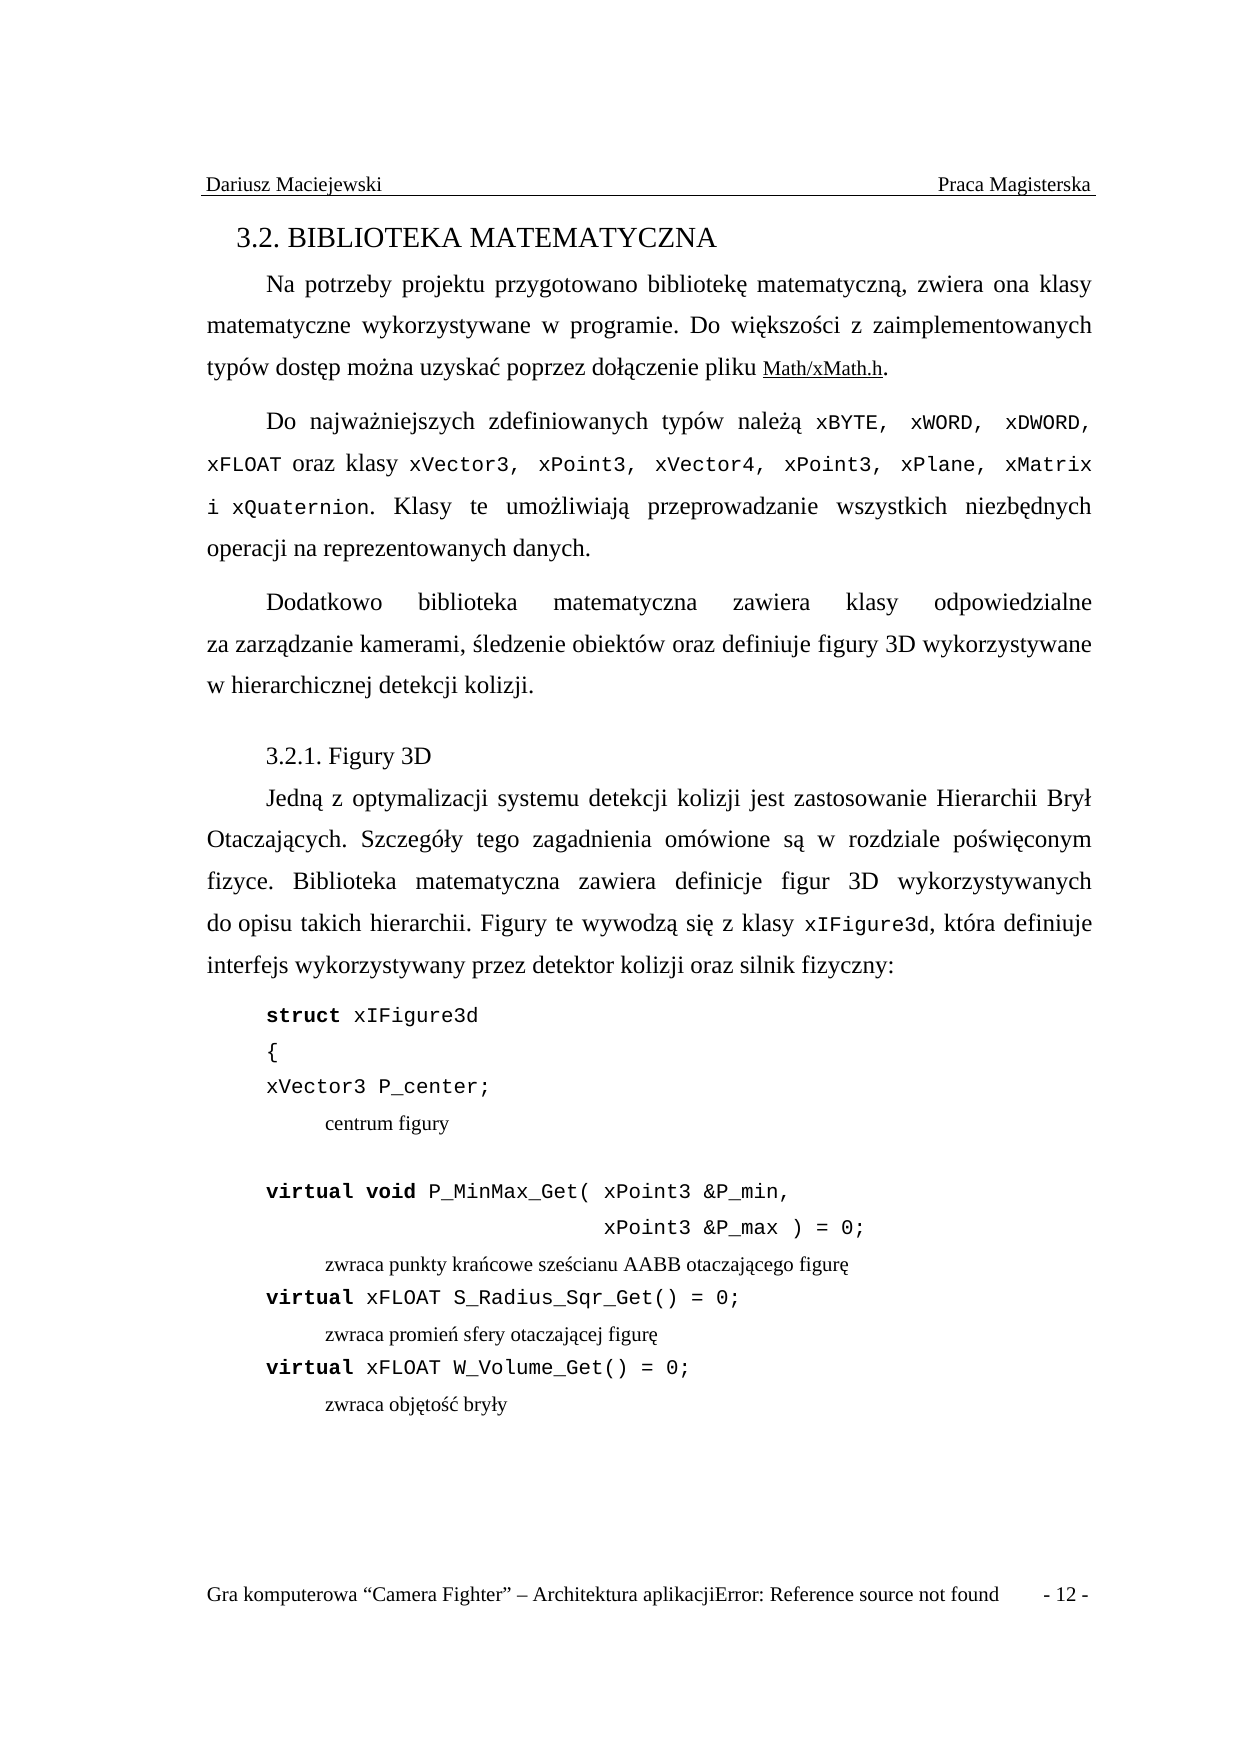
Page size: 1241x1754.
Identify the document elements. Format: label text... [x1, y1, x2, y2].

text Na potrzeby projektu przygotowano bibliotekę matematyczną, zwiera ona klasy matematyczne wykorzystywane w programie. Do większości z zaimplementowanych typów dostęp można uzyskać poprzez dołączenie pliku Math/xMath.h. [207, 270, 1092, 381]
text virtual xFLOAT S_Radius_Sqr_Get() = 0; [266, 1287, 1033, 1311]
text centrum figury [325, 1111, 1033, 1134]
text Jedną z optymalizacji systemu detekcji kolizji jest zastosowanie Hierarchii Brył Otaczających. Szczegóły tego zagadnienia omówione są w rozdziale poświęconym fizyce. Biblioteka matematyczna zawiera definicje figur 3D wykorzystywanych do opisu takich hierarchii. Figury te wywodzą się z klasy xIFigure3d, która definiuje interfejs wykorzystywany przez detektor kolizji oraz silnik fizyczny: [207, 784, 1092, 979]
text zwraca promień sfery otaczającej figurę [325, 1322, 1033, 1346]
text Do najważniejszych zdefiniowanych typów należą xBYTE, xWORD, xDWORD, xFLOAT oraz klasy xVector3, xPoint3, xVector4, xPoint3, xPlane, xMatrix i xQuaternion. Klasy te umożliwiają przeprowadzanie wszystkich niezbędnych operacji na reprezentowanych danych. [207, 407, 1092, 562]
text { [266, 1041, 1033, 1064]
subtitle Figury 3D [207, 742, 1092, 770]
text struct xIFigure3d [266, 1005, 1033, 1029]
text zwraca objętość bryły [325, 1393, 1033, 1416]
subtitle Biblioteka matematyczna [207, 221, 1092, 254]
text zwraca punkty krańcowe sześcianu AABB otaczającego figurę [325, 1252, 1033, 1276]
text Dodatkowo biblioteka matematyczna zawiera klasy odpowiedzialne za zarządzanie kamerami, śledzenie obiektów oraz definiuje figury 3D wykorzystywane w hierarchicznej detekcji kolizji. [207, 588, 1092, 699]
text virtual xFLOAT W_Volume_Get() = 0; [266, 1357, 1033, 1381]
text virtual void P_MinMax_Get( xPoint3 &P_min, xPoint3 &P_max ) = 0; [266, 1182, 1033, 1241]
text xVector3 P_center; [266, 1076, 1033, 1100]
